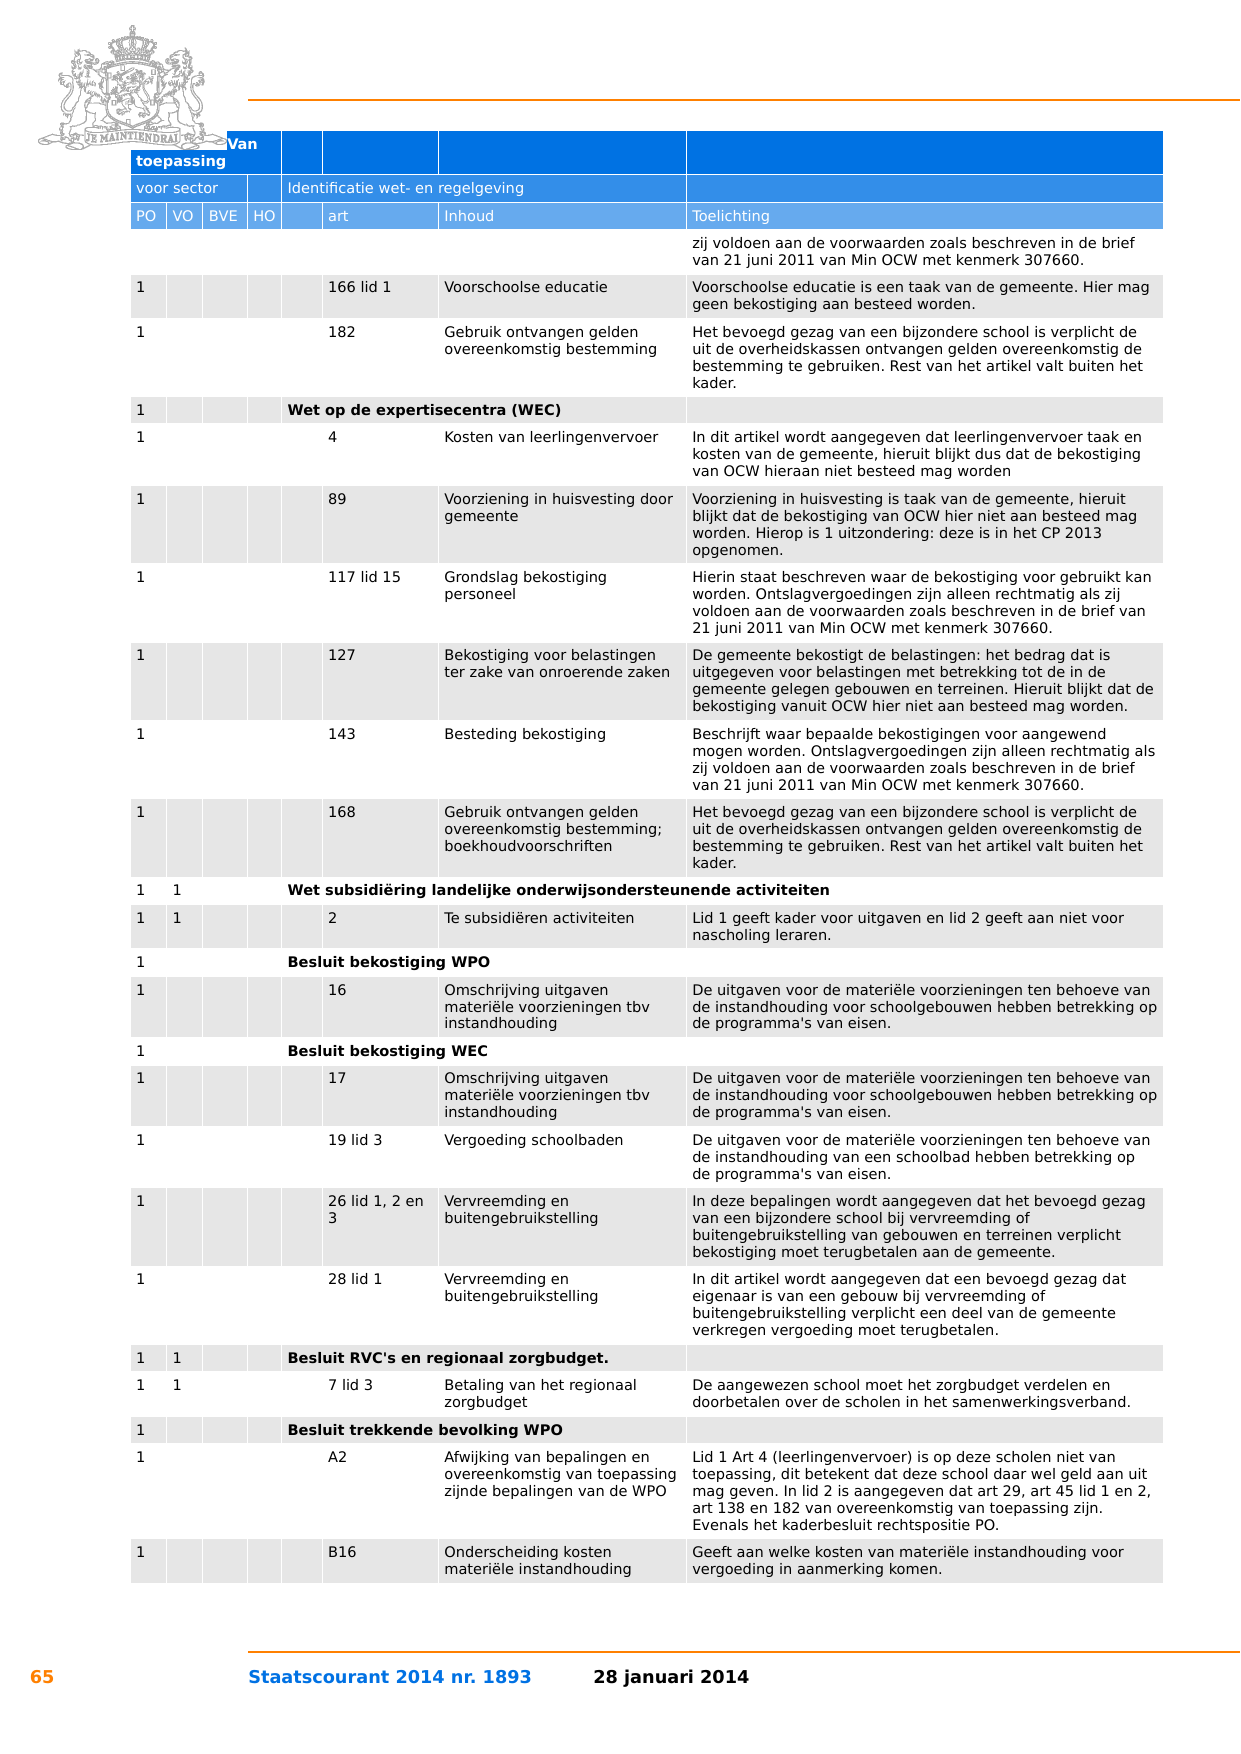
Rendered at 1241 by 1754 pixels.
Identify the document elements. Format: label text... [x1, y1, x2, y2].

table_cell A2 [323, 1444, 438, 1538]
table_cell 1 [167, 878, 202, 904]
table_cell [203, 878, 247, 904]
table_cell 182 [323, 319, 438, 396]
table_cell [282, 977, 322, 1037]
table_cell [282, 905, 322, 948]
table_cell Besluit RVC's en regionaal zorgbudget. [282, 1345, 686, 1371]
table_cell [167, 425, 202, 485]
table_cell PO [131, 203, 166, 229]
table_cell [167, 1539, 202, 1583]
table_cell VO [167, 203, 202, 229]
table_cell 1 [131, 275, 166, 318]
table_cell Te subsidiëren activiteiten [439, 905, 686, 948]
table_cell [203, 1188, 247, 1266]
table_cell 1 [131, 1066, 166, 1126]
table_cell [248, 319, 281, 396]
table_cell [282, 1127, 322, 1187]
table_cell 7 lid 3 [323, 1372, 438, 1416]
table_cell 166 lid 1 [323, 275, 438, 318]
table_cell Bekostiging voor belastingen ter zake van onroerende zaken [439, 643, 686, 720]
table_cell Voorschoolse educatie [439, 275, 686, 318]
table_cell [203, 425, 247, 485]
table_cell [203, 905, 247, 948]
table_cell [282, 799, 322, 877]
table_cell Afwijking van bepalingen en overeenkomstig van toepassing zijnde bepalingen van de WPO [439, 1444, 686, 1538]
table_cell Voorschoolse educatie is een taak van de gemeente. Hier mag geen bekostiging aan besteed worden. [687, 275, 1163, 318]
table_cell [167, 949, 202, 976]
table_cell [167, 1127, 202, 1187]
table_cell Kosten van leerlingenvervoer [439, 425, 686, 485]
table_cell 1 [131, 905, 166, 948]
table_cell Voorziening in huisvesting is taak van de gemeente, hieruit blijkt dat de bekostiging van OCW hier niet aan besteed mag worden. Hierop is 1 uitzondering: deze is in het CP 2013 opgenomen. [687, 486, 1163, 563]
table_cell [167, 1038, 202, 1064]
table_cell 1 [131, 1345, 166, 1371]
table_cell 1 [167, 1372, 202, 1416]
table_cell [203, 1444, 247, 1538]
table_cell [687, 1417, 1163, 1443]
table_cell [203, 721, 247, 798]
table_cell 117 lid 15 [323, 564, 438, 642]
table_cell [248, 1267, 281, 1344]
table_cell [248, 1417, 281, 1443]
table_cell Voorziening in huisvesting door gemeente [439, 486, 686, 563]
table_cell De gemeente bekostigt de belastingen: het bedrag dat is uitgegeven voor belastingen met betrekking tot de in de gemeente gelegen gebouwen en terreinen. Hieruit blijkt dat de bekostiging vanuit OCW hier niet aan besteed mag worden. [687, 643, 1163, 720]
table_cell Hierin staat beschreven waar de bekostiging voor gebruikt kan worden. Ontslagvergoedingen zijn alleen rechtmatig als zij voldoen aan de voorwaarden zoals beschreven in de brief van 21 juni 2011 van Min OCW met kenmerk 307660. [687, 564, 1163, 642]
table_cell [167, 643, 202, 720]
table_cell 26 lid 1, 2 en 3 [323, 1188, 438, 1266]
table_cell 1 [131, 1127, 166, 1187]
table_cell voor sector [131, 175, 247, 202]
table_cell [167, 319, 202, 396]
table_cell [248, 643, 281, 720]
table_cell [248, 564, 281, 642]
table_cell Beschrijft waar bepaalde bekostigingen voor aangewend mogen worden. Ontslagvergoedingen zijn alleen rechtmatig als zij voldoen aan de voorwaarden zoals beschreven in de brief van 21 juni 2011 van Min OCW met kenmerk 307660. [687, 721, 1163, 798]
table_cell 1 [131, 486, 166, 563]
table_cell 1 [167, 1345, 202, 1371]
table_cell [282, 486, 322, 563]
table_cell [248, 905, 281, 948]
table_cell [282, 564, 322, 642]
table_cell [282, 721, 322, 798]
table_header [687, 131, 1163, 174]
table_cell 1 [131, 1038, 166, 1064]
table_cell [248, 230, 281, 273]
table_cell [167, 721, 202, 798]
table_cell De uitgaven voor de materiële voorzieningen ten behoeve van de instandhouding voor schoolgebouwen hebben betrekking op de programma's van eisen. [687, 977, 1163, 1037]
table_cell [323, 230, 438, 273]
table_cell 1 [131, 1417, 166, 1443]
table_cell [203, 1345, 247, 1371]
table_cell Besluit bekostiging WPO [282, 949, 686, 976]
table_cell 17 [323, 1066, 438, 1126]
table_cell Besteding bekostiging [439, 721, 686, 798]
table_cell 1 [131, 949, 166, 976]
table_cell 1 [131, 799, 166, 877]
table_cell Besluit trekkende bevolking WPO [282, 1417, 686, 1443]
table_cell 1 [131, 319, 166, 396]
table_cell [248, 1372, 281, 1416]
table_cell [203, 949, 247, 976]
table_cell [687, 1345, 1163, 1371]
table_cell [687, 949, 1163, 976]
table_cell Inhoud [439, 203, 686, 229]
table_cell 2 [323, 905, 438, 948]
table_cell [167, 275, 202, 318]
table_cell Vervreemding en buitengebruikstelling [439, 1267, 686, 1344]
table_cell 143 [323, 721, 438, 798]
table_cell Grondslag bekostiging personeel [439, 564, 686, 642]
table_cell 19 lid 3 [323, 1127, 438, 1187]
table_cell [687, 1038, 1163, 1064]
table_cell [282, 1267, 322, 1344]
picture [38, 25, 227, 150]
table_cell [167, 1066, 202, 1126]
table_cell [131, 230, 166, 273]
table_cell [167, 230, 202, 273]
table_cell [248, 1188, 281, 1266]
table_cell Wet subsidiëring landelijke onderwijsondersteunende activiteiten [282, 878, 1163, 904]
table_cell [282, 425, 322, 485]
table_cell Toelichting [687, 203, 1163, 229]
table_cell 1 [131, 1444, 166, 1538]
table_cell art [323, 203, 438, 229]
table_cell [167, 564, 202, 642]
table_cell [248, 486, 281, 563]
table_cell B16 [323, 1539, 438, 1583]
table_cell [203, 977, 247, 1037]
table_cell [282, 643, 322, 720]
table_cell [282, 203, 322, 229]
table_cell 1 [131, 1267, 166, 1344]
table_cell Besluit bekostiging WEC [282, 1038, 686, 1064]
table_cell [203, 1539, 247, 1583]
table_cell [248, 1345, 281, 1371]
table_cell [203, 1417, 247, 1443]
table_cell Wet op de expertisecentra (WEC) [282, 397, 686, 423]
table_cell [248, 175, 281, 202]
table_cell Vergoeding schoolbaden [439, 1127, 686, 1187]
table_cell [248, 1066, 281, 1126]
table_cell [248, 949, 281, 976]
table_cell De aangewezen school moet het zorgbudget verdelen en doorbetalen over de scholen in het samenwerkingsverband. [687, 1372, 1163, 1416]
table_cell [282, 230, 322, 273]
table_cell 1 [167, 905, 202, 948]
table_cell Lid 1 Art 4 (leerlingenvervoer) is op deze scholen niet van toepassing, dit betekent dat deze school daar wel geld aan uit mag geven. In lid 2 is aangegeven dat art 29, art 45 lid 1 en 2, art 138 en 182 van overeenkomstig van toepassing zijn. Evenals het kaderbesluit rechtspositie PO. [687, 1444, 1163, 1538]
table_cell Omschrijving uitgaven materiële voorzieningen tbv instandhouding [439, 1066, 686, 1126]
table_cell [248, 1444, 281, 1538]
table_cell Lid 1 geeft kader voor uitgaven en lid 2 geeft aan niet voor nascholing leraren. [687, 905, 1163, 948]
table_cell [282, 1539, 322, 1583]
table_cell Onderscheiding kosten materiële instandhouding [439, 1539, 686, 1583]
table_cell 1 [131, 977, 166, 1037]
table_cell 1 [131, 1539, 166, 1583]
table_cell [203, 1127, 247, 1187]
table_cell [203, 564, 247, 642]
table_cell zij voldoen aan de voorwaarden zoals beschreven in de brief van 21 juni 2011 van Min OCW met kenmerk 307660. [687, 230, 1163, 273]
table_cell Identificatie wet- en regelgeving [282, 175, 686, 202]
table_header [323, 131, 438, 174]
table_cell 1 [131, 878, 166, 904]
table_cell [203, 1372, 247, 1416]
table_cell 1 [131, 425, 166, 485]
table_cell [167, 977, 202, 1037]
table_cell [248, 799, 281, 877]
table_cell In dit artikel wordt aangegeven dat een bevoegd gezag dat eigenaar is van een gebouw bij vervreemding of buitengebruikstelling verplicht een deel van de gemeente verkregen vergoeding moet terugbetalen. [687, 1267, 1163, 1344]
table_cell 1 [131, 1188, 166, 1266]
table_header [439, 131, 686, 174]
table_cell [203, 643, 247, 720]
table_cell [203, 1267, 247, 1344]
table_cell De uitgaven voor de materiële voorzieningen ten behoeve van de instandhouding voor schoolgebouwen hebben betrekking op de programma's van eisen. [687, 1066, 1163, 1126]
table_cell Gebruik ontvangen gelden overeenkomstig bestemming [439, 319, 686, 396]
table_cell [282, 1066, 322, 1126]
table_cell Het bevoegd gezag van een bijzondere school is verplicht de uit de overheidskassen ontvangen gelden overeenkomstig de bestemming te gebruiken. Rest van het artikel valt buiten het kader. [687, 319, 1163, 396]
table_cell 1 [131, 1372, 166, 1416]
table_cell In deze bepalingen wordt aangegeven dat het bevoegd gezag van een bijzondere school bij vervreemding of buitengebruikstelling van gebouwen en terreinen verplicht bekostiging moet terugbetalen aan de gemeente. [687, 1188, 1163, 1266]
table_cell [282, 1372, 322, 1416]
table_cell [282, 1444, 322, 1538]
table_cell [248, 977, 281, 1037]
table_cell Gebruik ontvangen gelden overeenkomstig bestemming; boekhoudvoorschriften [439, 799, 686, 877]
table_cell 168 [323, 799, 438, 877]
table_cell [203, 319, 247, 396]
table_cell HO [248, 203, 281, 229]
table_cell [203, 1066, 247, 1126]
table_cell [248, 1539, 281, 1583]
table_cell [687, 397, 1163, 423]
table_cell 16 [323, 977, 438, 1037]
table_cell [203, 1038, 247, 1064]
table_cell [282, 1188, 322, 1266]
table_header Van toepassing [131, 131, 281, 174]
table_cell [282, 275, 322, 318]
table_cell [248, 721, 281, 798]
table_cell 1 [131, 643, 166, 720]
table_cell BVE [203, 203, 247, 229]
table_cell [248, 1038, 281, 1064]
table_cell 4 [323, 425, 438, 485]
table_cell [203, 799, 247, 877]
table_cell [248, 397, 281, 423]
table_header [282, 131, 322, 174]
table_cell [167, 1267, 202, 1344]
table_cell [167, 799, 202, 877]
table_cell [167, 486, 202, 563]
table_cell [167, 1188, 202, 1266]
table_cell [203, 397, 247, 423]
table_cell 1 [131, 721, 166, 798]
table_cell 1 [131, 397, 166, 423]
table_cell 127 [323, 643, 438, 720]
table_cell [167, 1444, 202, 1538]
table_cell Vervreemding en buitengebruikstelling [439, 1188, 686, 1266]
table_cell [203, 486, 247, 563]
table_cell [248, 878, 281, 904]
table_cell Het bevoegd gezag van een bijzondere school is verplicht de uit de overheidskassen ontvangen gelden overeenkomstig de bestemming te gebruiken. Rest van het artikel valt buiten het kader. [687, 799, 1163, 877]
table_cell 89 [323, 486, 438, 563]
table_cell [248, 425, 281, 485]
table_cell [167, 1417, 202, 1443]
table_cell [439, 230, 686, 273]
table_cell Omschrijving uitgaven materiële voorzieningen tbv instandhouding [439, 977, 686, 1037]
table_cell [167, 397, 202, 423]
table_cell 1 [131, 564, 166, 642]
table_cell Betaling van het regionaal zorgbudget [439, 1372, 686, 1416]
table_cell [203, 230, 247, 273]
table_cell [248, 1127, 281, 1187]
table_cell De uitgaven voor de materiële voorzieningen ten behoeve van de instandhouding van een schoolbad hebben betrekking op de programma's van eisen. [687, 1127, 1163, 1187]
table_cell [248, 275, 281, 318]
table_cell 28 lid 1 [323, 1267, 438, 1344]
table_cell Geeft aan welke kosten van materiële instandhouding voor vergoeding in aanmerking komen. [687, 1539, 1163, 1583]
table_cell [282, 319, 322, 396]
table_cell [203, 275, 247, 318]
table_cell In dit artikel wordt aangegeven dat leerlingenvervoer taak en kosten van de gemeente, hieruit blijkt dus dat de bekostiging van OCW hieraan niet besteed mag worden [687, 425, 1163, 485]
table_cell [687, 175, 1163, 202]
